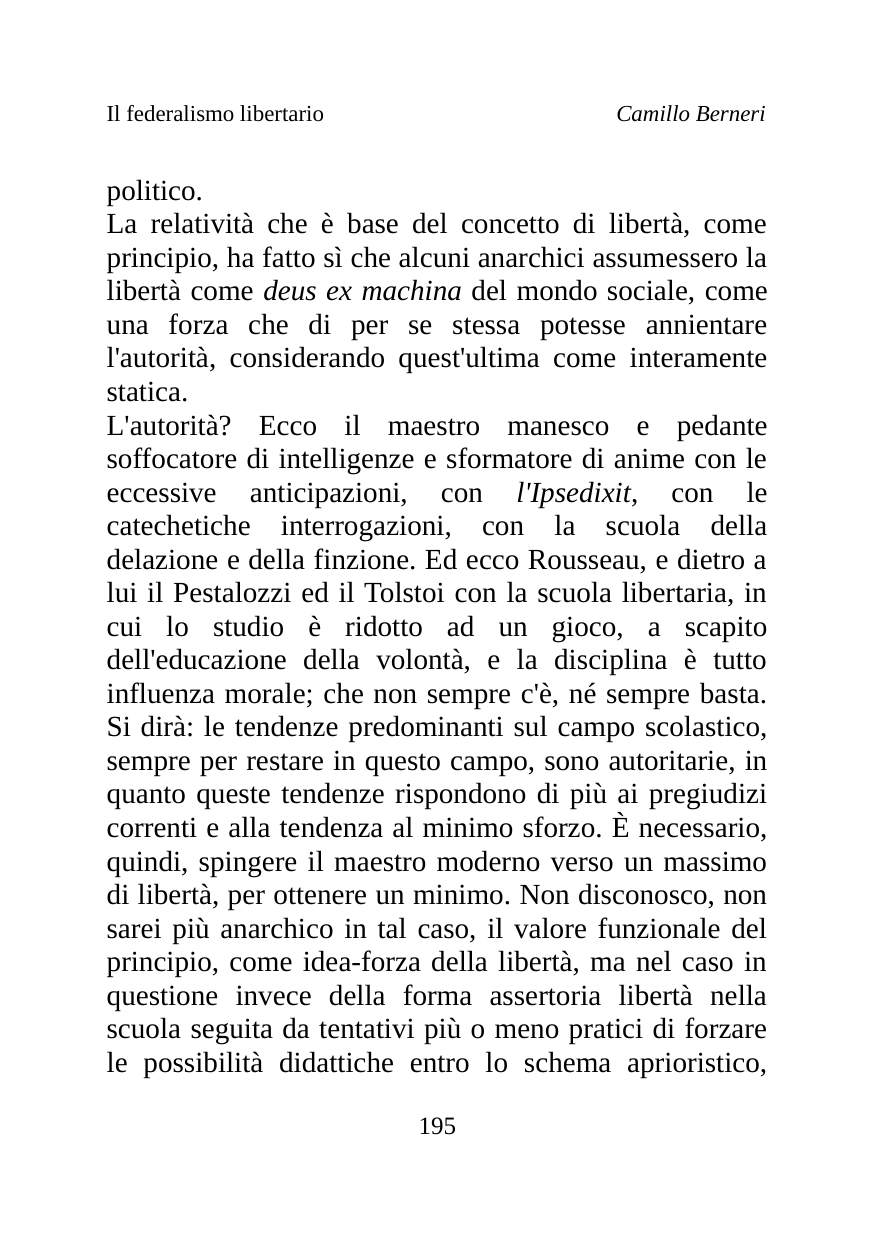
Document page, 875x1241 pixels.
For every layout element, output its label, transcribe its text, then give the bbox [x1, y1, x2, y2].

text L'autorità? Ecco il maestro manesco e pedante soffocatore di intelligenze e sformatore di anime con le eccessive anticipazioni, con l'Ipsedixit, con le catechetiche interrogazioni, con la scuola della delazione e della finzione. Ed ecco Rousseau, e dietro a lui il Pestalozzi ed il Tolstoi con la scuola libertaria, in cui lo studio è ridotto ad un gioco, a scapito dell'educazione della volontà, e la disciplina è tutto influenza morale; che non sempre c'è, né sempre basta. Si dirà: le tendenze predominanti sul campo scolastico, sempre per restare in questo campo, sono autoritarie, in quanto queste tendenze rispondono di più ai pregiudizi correnti e alla tendenza al minimo sforzo. È necessario, quindi, spingere il maestro moderno verso un massimo di libertà, per ottenere un minimo. Non disconosco, non sarei più anarchico in tal caso, il valore funzionale del principio, come idea-forza della libertà, ma nel caso in questione invece della forma assertoria libertà nella scuola seguita da tentativi più o meno pratici di forzare le possibilità didattiche entro lo schema aprioristico, [106, 408, 768, 1078]
text politico. [106, 173, 768, 206]
text La relatività che è base del concetto di libertà, come principio, ha fatto sì che alcuni anarchici assumessero la libertà come deus ex machina del mondo sociale, come una forza che di per se stessa potesse annientare l'autorità, considerando quest'ultima come interamente statica. [106, 206, 768, 408]
